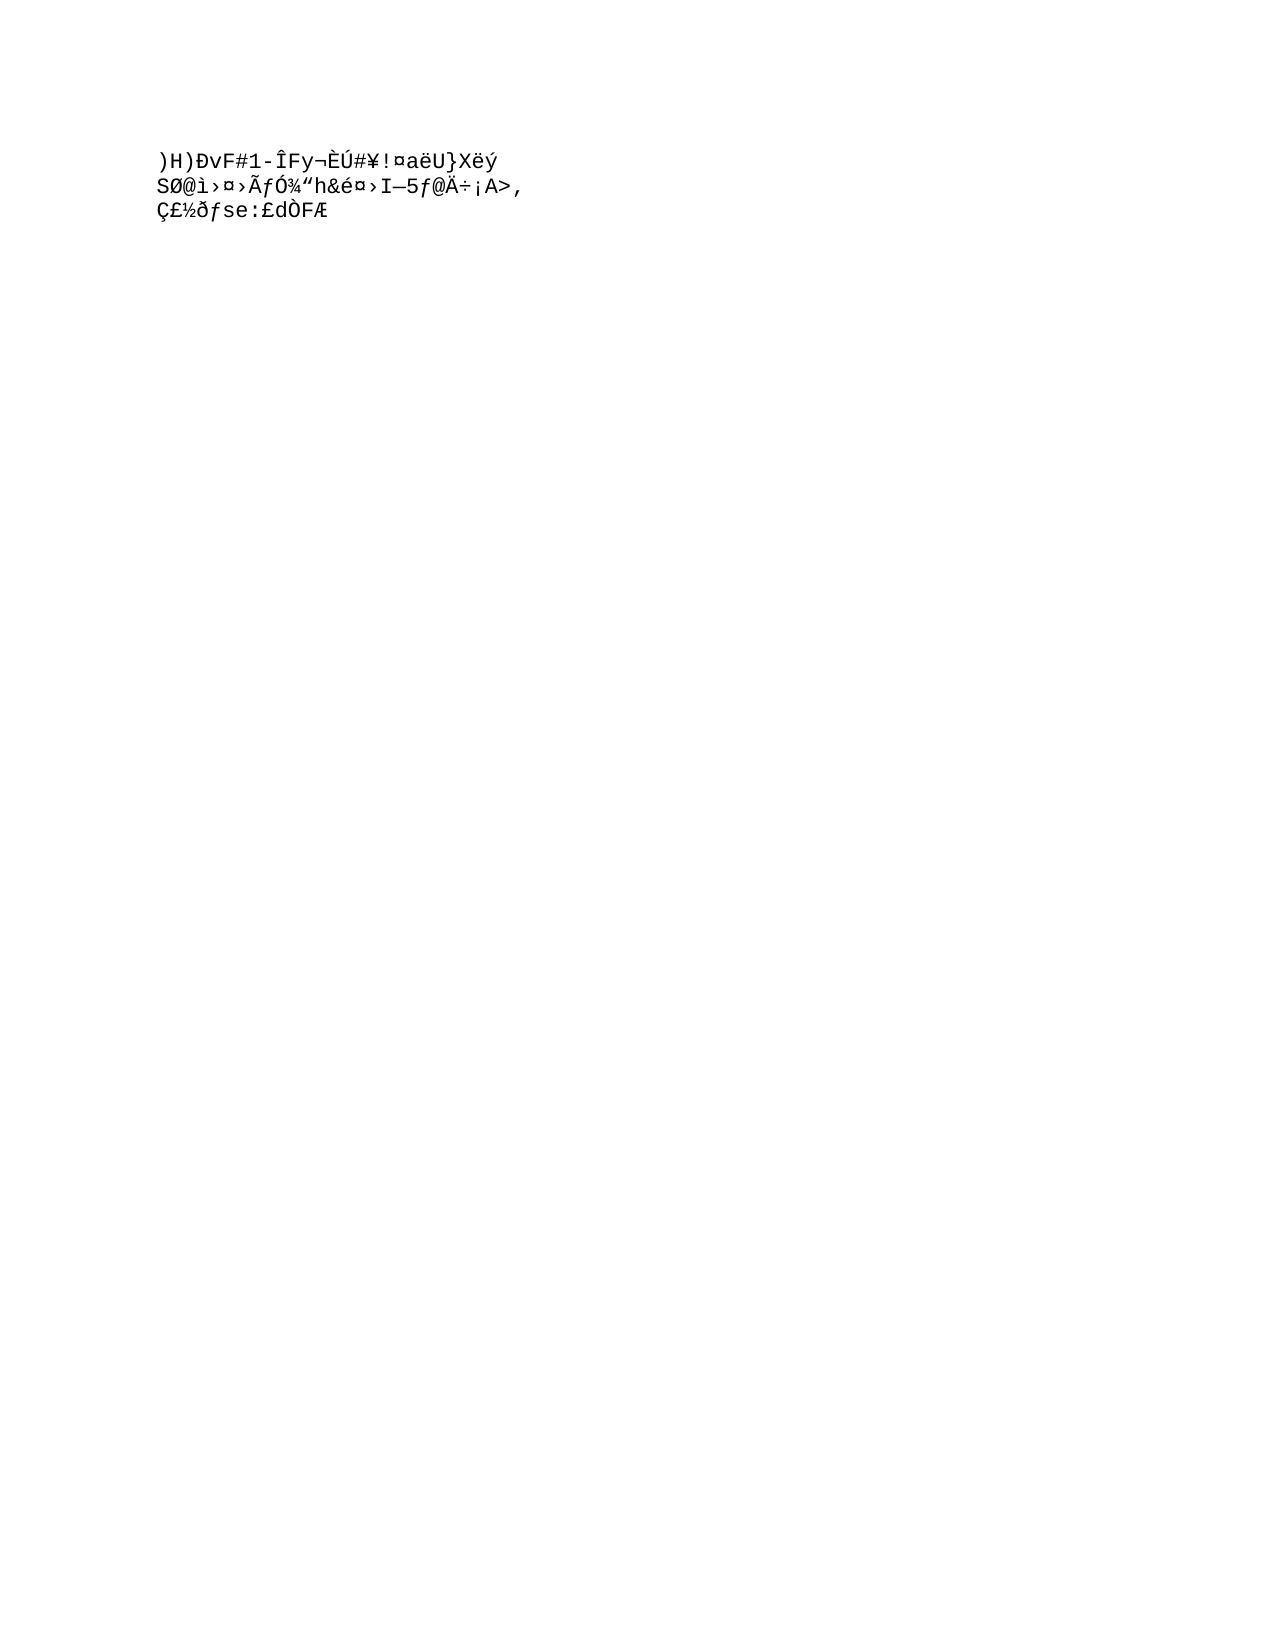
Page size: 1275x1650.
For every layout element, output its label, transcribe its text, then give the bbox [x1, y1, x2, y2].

text )H)ÐvF#1‑ÎFy¬ÈÚ#¥!¤aëU}Xëý SØ@ì›¤›ÃƒÓ¾“h&é¤›I—5ƒ@Ä÷¡A>‚ Ç£½ðƒse:£dÒFÆ [156, 150, 1118, 224]
